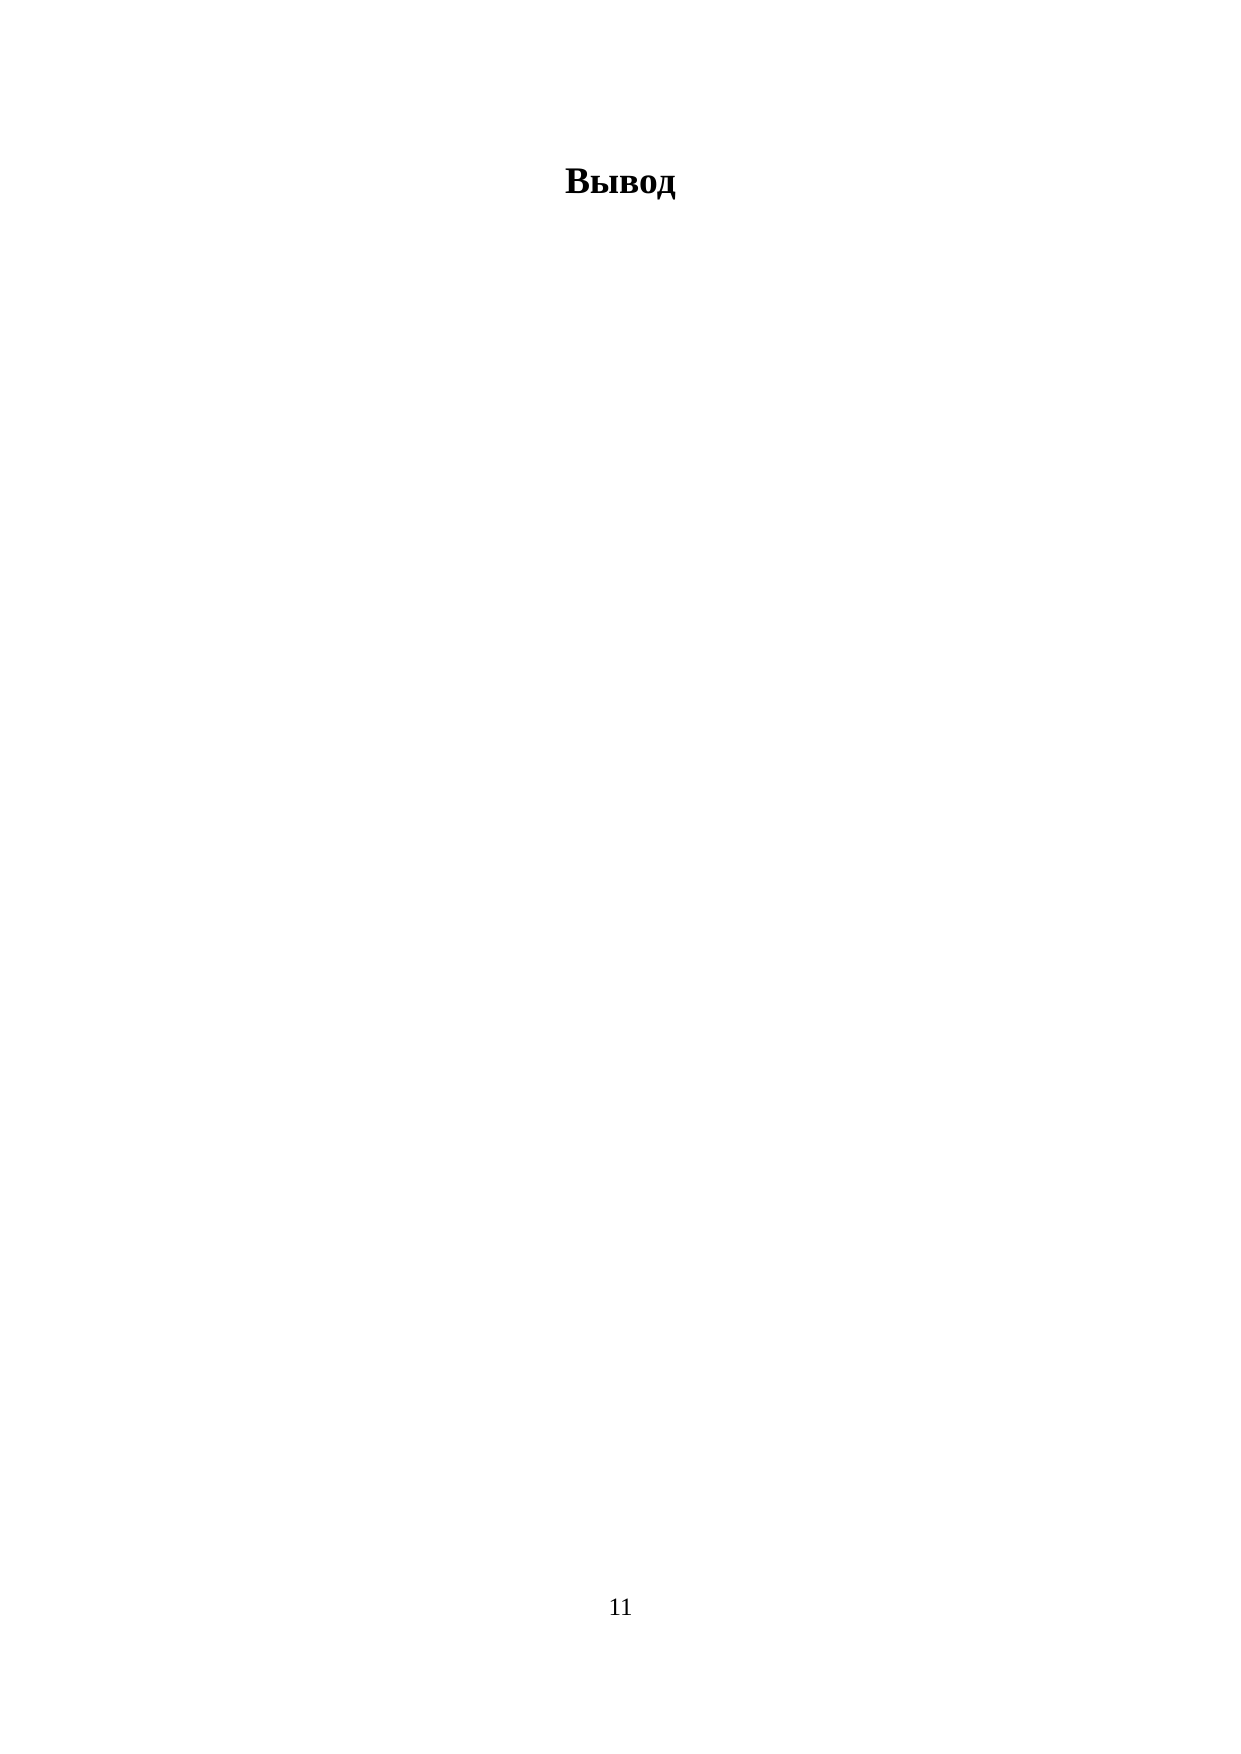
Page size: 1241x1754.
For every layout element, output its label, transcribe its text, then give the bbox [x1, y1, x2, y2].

subtitle Вывод [133, 158, 1107, 201]
